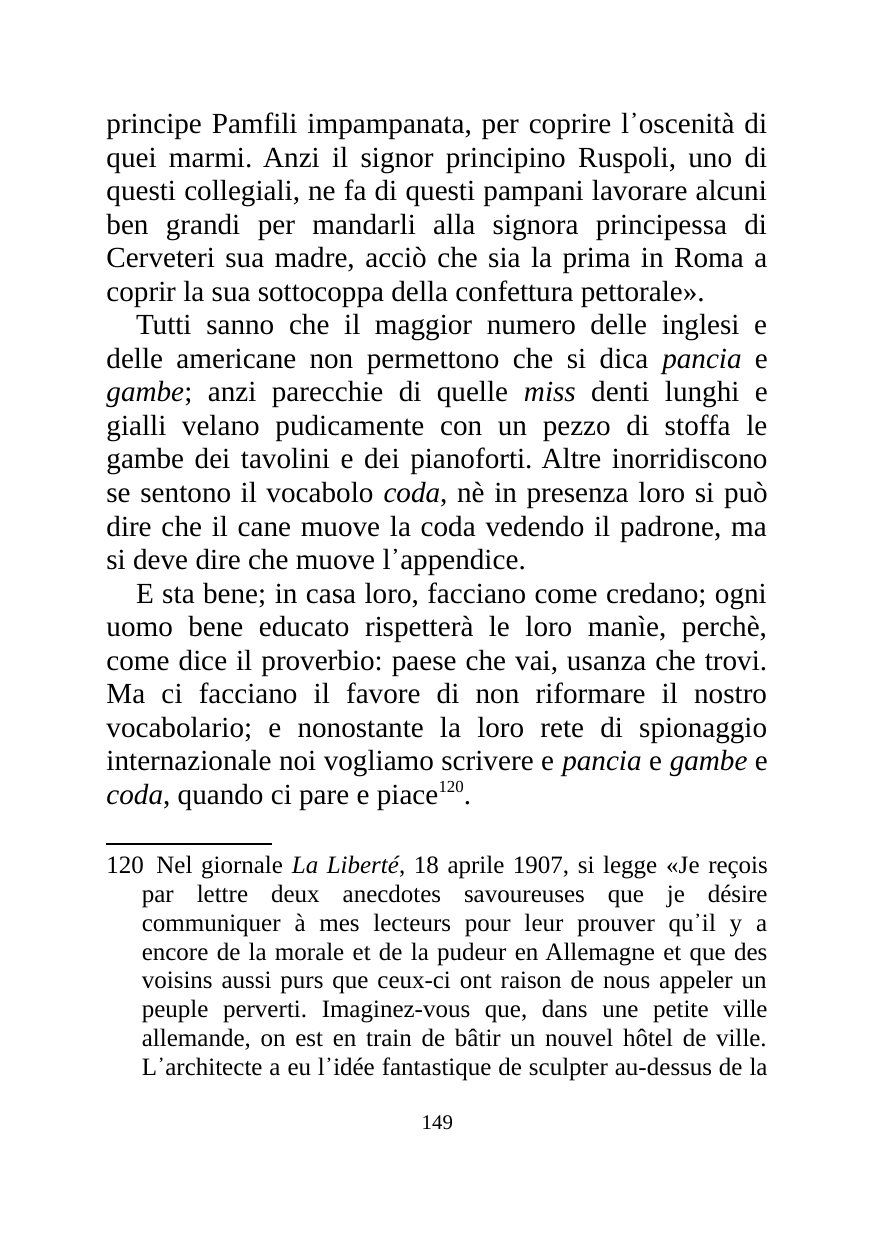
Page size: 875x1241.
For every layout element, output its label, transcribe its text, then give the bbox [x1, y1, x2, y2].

text principe Pamfili impampanata, per coprire l᾽oscenità di quei marmi. Anzi il signor principino Ruspoli, uno di questi collegiali, ne fa di questi pampani lavorare alcuni ben grandi per mandarli alla signora principessa di Cerveteri sua madre, acciò che sia la prima in Roma a coprir la sua sottocoppa della confettura pettorale». [106, 106, 768, 307]
text E sta bene; in casa loro, facciano come credano; ogni uomo bene educato rispetterà le loro manìe, perchè, come dice il proverbio: paese che vai, usanza che trovi. Ma ci facciano il favore di non riformare il nostro vocabolario; e nonostante la loro rete di spionaggio internazionale noi vogliamo scrivere e pancia e gambe e coda, quando ci pare e piace. [106, 576, 768, 811]
text Nel giornale La Liberté, 18 aprile 1907, si legge «Je reçois par lettre deux anecdotes savoureuses que je désire communiquer à mes lecteurs pour leur prouver qu᾽il y a encore de la morale et de la pudeur en Allemagne et que des voisins aussi purs que ceux-ci ont raison de nous appeler un peuple perverti. Imaginez-vous que, dans une petite ville allemande, on est en train de bâtir un nouvel hôtel de ville. L᾽architecte a eu l᾽idée fantastique de sculpter au-dessus de la [106, 850, 768, 1080]
text Tutti sanno che il maggior numero delle inglesi e delle americane non permettono che si dica pancia e gambe; anzi parecchie di quelle miss denti lunghi e gialli velano pudicamente con un pezzo di stoffa le gambe dei tavolini e dei pianoforti. Altre inorridiscono se sentono il vocabolo coda, nè in presenza loro si può dire che il cane muove la coda vedendo il padrone, ma si deve dire che muove l᾽appendice. [106, 307, 768, 576]
